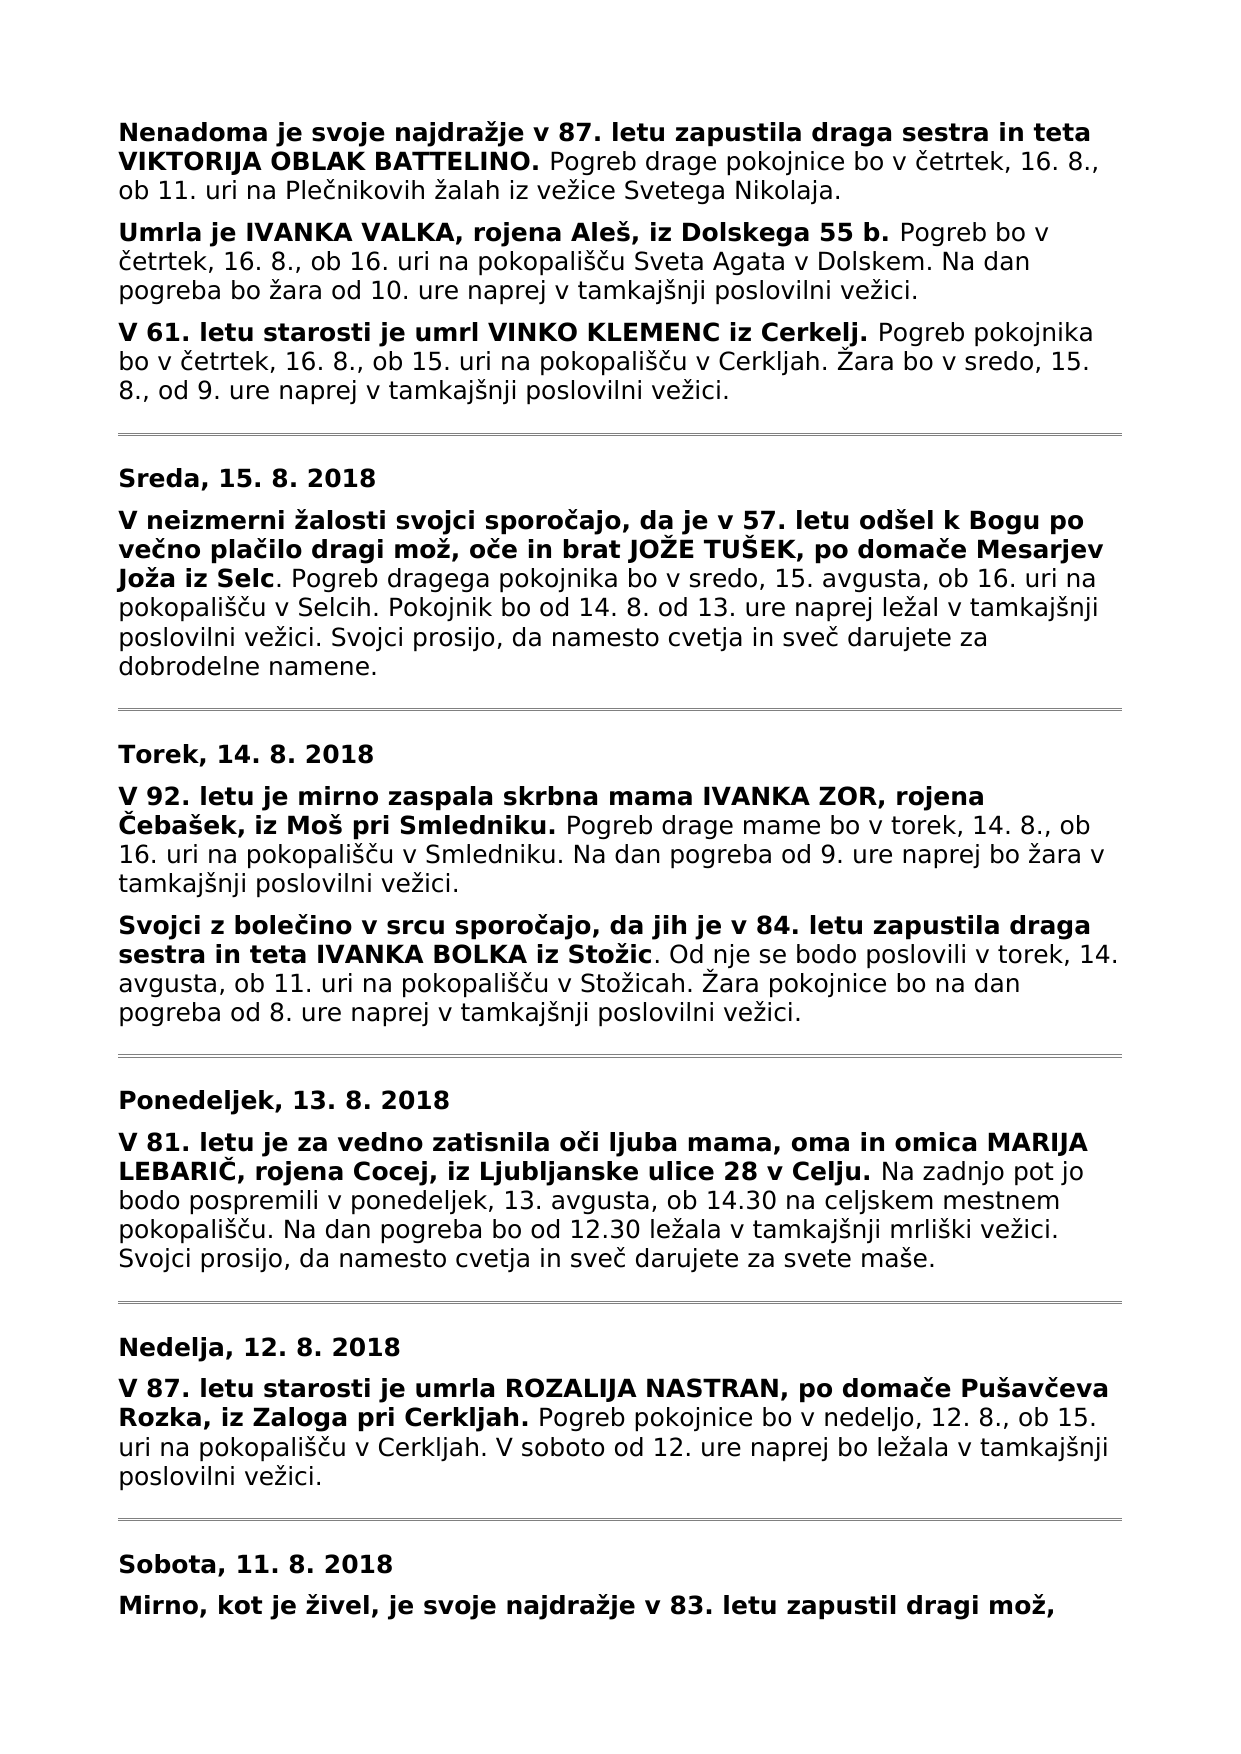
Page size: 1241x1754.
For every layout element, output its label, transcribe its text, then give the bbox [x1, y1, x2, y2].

text Nedelja, 12. 8. 2018 [118, 1333, 1122, 1362]
text Umrla je IVANKA VALKA, rojena Aleš, iz Dolskega 55 b. Pogreb bo v četrtek, 16. 8., ob 16. uri na pokopališču Sveta Agata v Dolskem. Na dan pogreba bo žara od 10. ure naprej v tamkajšnji poslovilni vežici. [118, 218, 1122, 306]
text Sobota, 11. 8. 2018 [118, 1550, 1122, 1579]
text Sreda, 15. 8. 2018 [118, 464, 1122, 494]
text Svojci z bolečino v srcu sporočajo, da jih je v 84. letu zapustila draga sestra in teta IVANKA BOLKA iz Stožic. Od nje se bodo poslovili v torek, 14. avgusta, ob 11. uri na pokopališču v Stožicah. Žara pokojnice bo na dan pogreba od 8. ure naprej v tamkajšnji poslovilni vežici. [118, 911, 1122, 1027]
text Ponedeljek, 13. 8. 2018 [118, 1086, 1122, 1116]
text Mirno, kot je živel, je svoje najdražje v 83. letu zapustil dragi mož, [118, 1592, 1122, 1621]
text V 61. letu starosti je umrl VINKO KLEMENC iz Cerkelj. Pogreb pokojnika bo v četrtek, 16. 8., ob 15. uri na pokopališču v Cerkljah. Žara bo v sredo, 15. 8., od 9. ure naprej v tamkajšnji poslovilni vežici. [118, 318, 1122, 406]
text Torek, 14. 8. 2018 [118, 740, 1122, 769]
text V neizmerni žalosti svojci sporočajo, da je v 57. letu odšel k Bogu po večno plačilo dragi mož, oče in brat JOŽE TUŠEK, po domače Mesarjev Joža iz Selc. Pogreb dragega pokojnika bo v sredo, 15. avgusta, ob 16. uri na pokopališču v Selcih. Pokojnik bo od 14. 8. od 13. ure naprej ležal v tamkajšnji poslovilni vežici. Svojci prosijo, da namesto cvetja in sveč darujete za dobrodelne namene. [118, 506, 1122, 681]
text V 81. letu je za vedno zatisnila oči ljuba mama, oma in omica MARIJA LEBARIČ, rojena Cocej, iz Ljubljanske ulice 28 v Celju. Na zadnjo pot jo bodo pospremili v ponedeljek, 13. avgusta, ob 14.30 na celjskem mestnem pokopališču. Na dan pogreba bo od 12.30 ležala v tamkajšnji mrliški vežici. Svojci prosijo, da namesto cvetja in sveč darujete za svete maše. [118, 1128, 1122, 1274]
text V 87. letu starosti je umrla ROZALIJA NASTRAN, po domače Pušavčeva Rozka, iz Zaloga pri Cerkljah. Pogreb pokojnice bo v nedeljo, 12. 8., ob 15. uri na pokopališču v Cerkljah. V soboto od 12. ure naprej bo ležala v tamkajšnji poslovilni vežici. [118, 1374, 1122, 1491]
text V 92. letu je mirno zaspala skrbna mama IVANKA ZOR, rojena Čebašek, iz Moš pri Smledniku. Pogreb drage mame bo v torek, 14. 8., ob 16. uri na pokopališču v Smledniku. Na dan pogreba od 9. ure naprej bo žara v tamkajšnji poslovilni vežici. [118, 782, 1122, 898]
text Nenadoma je svoje najdražje v 87. letu zapustila draga sestra in teta VIKTORIJA OBLAK BATTELINO. Pogreb drage pokojnice bo v četrtek, 16. 8., ob 11. uri na Plečnikovih žalah iz vežice Svetega Nikolaja. [118, 118, 1122, 206]
